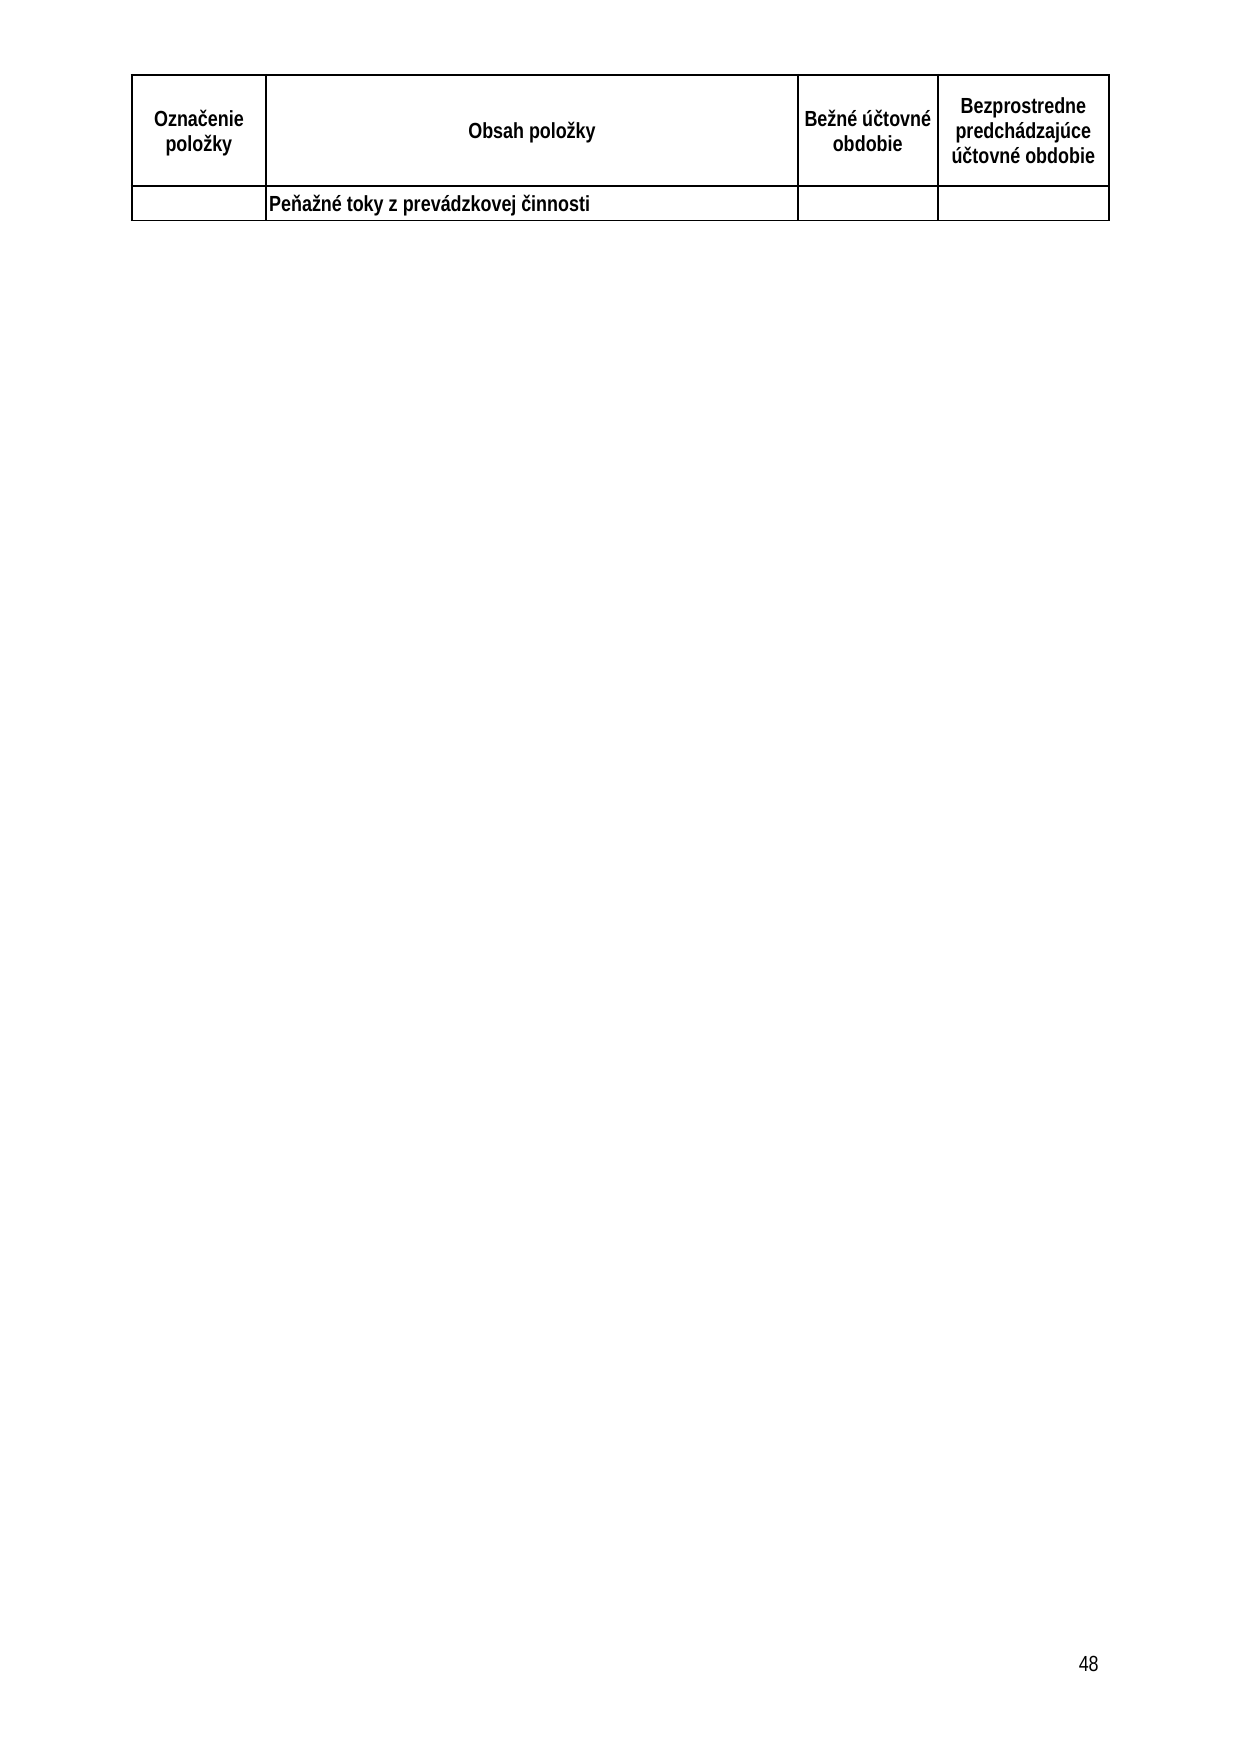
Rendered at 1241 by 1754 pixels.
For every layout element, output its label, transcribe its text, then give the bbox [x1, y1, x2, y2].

table_header Bezprostredne predchádzajúce účtovné obdobie [939, 76, 1108, 185]
table_header Označenie položky [133, 76, 265, 185]
table_cell [799, 187, 937, 219]
table_header Bežné účtovné obdobie [799, 76, 937, 185]
table_cell [939, 187, 1108, 219]
table_header Obsah položky [267, 76, 797, 185]
table_cell [133, 187, 265, 219]
table_cell Peňažné toky z prevádzkovej činnosti [267, 187, 797, 219]
